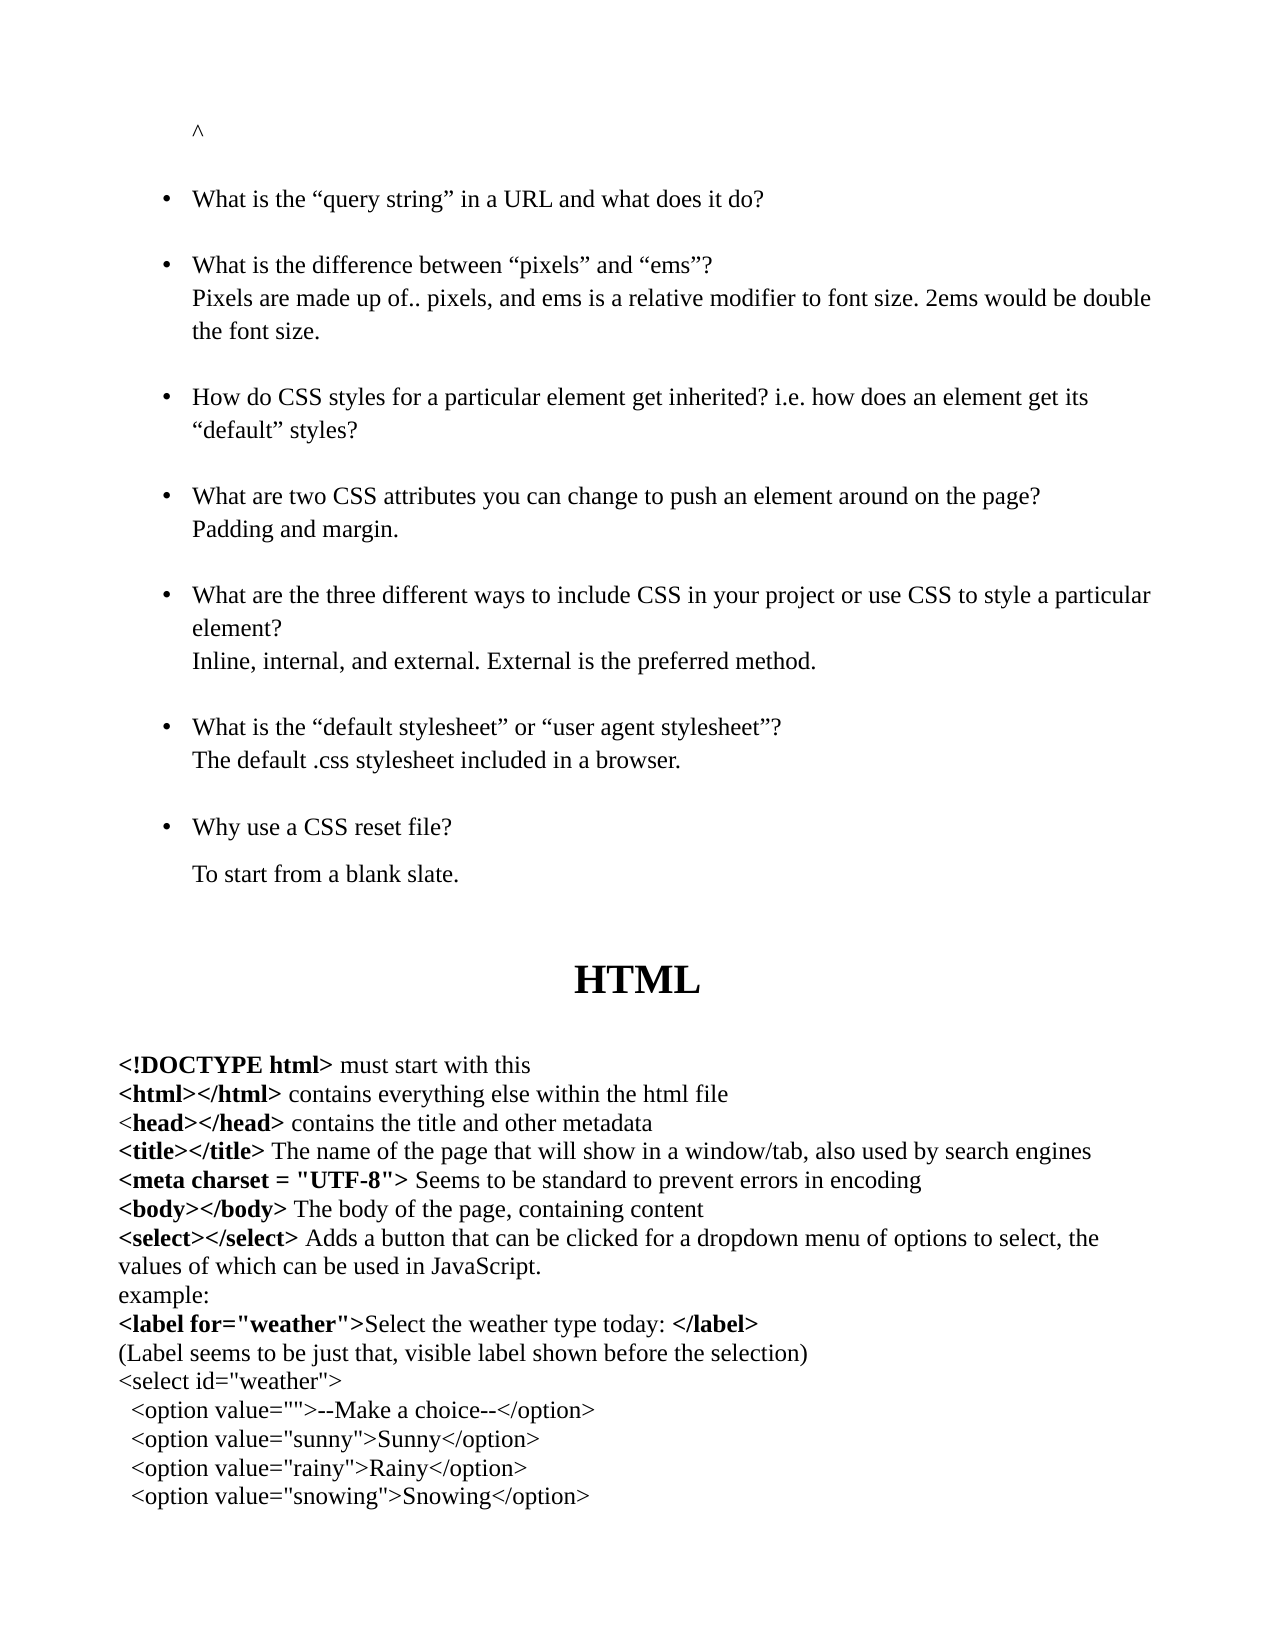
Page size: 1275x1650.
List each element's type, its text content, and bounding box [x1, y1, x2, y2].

text <select id="weather"> [118, 1366, 1157, 1395]
list What is the “default stylesheet” or “user agent stylesheet”? [162, 712, 1157, 741]
list Inline, internal, and external. External is the preferred method. [162, 646, 1157, 675]
text <label for="weather">Select the weather type today: </label> [118, 1309, 1157, 1338]
list What is the difference between “pixels” and “ems”? [162, 250, 1157, 279]
text example: [118, 1280, 1157, 1309]
text (Label seems to be just that, visible label shown before the selection) [118, 1338, 1157, 1366]
list To start from a blank slate. [162, 859, 1157, 888]
text <meta charset = "UTF-8"> Seems to be standard to prevent errors in encoding [118, 1165, 1157, 1194]
list The default .css stylesheet included in a browser. [162, 746, 1157, 774]
text <head></head> contains the title and other metadata [118, 1108, 1157, 1136]
list What are the three different ways to include CSS in your project or use CSS to style a particular element? [162, 580, 1157, 642]
list How do CSS styles for a particular element get inherited? i.e. how does an element get its “default” styles? [162, 382, 1157, 444]
list What is the “query string” in a URL and what does it do? [162, 184, 1157, 213]
list ^ [162, 118, 1157, 147]
text <option value="rainy">Rainy</option> [118, 1453, 1157, 1481]
text <title></title> The name of the page that will show in a window/tab, also used by search engines [118, 1136, 1157, 1165]
text <select></select> Adds a button that can be clicked for a dropdown menu of options to select, the values of which can be used in JavaScript. [118, 1223, 1157, 1280]
list What are two CSS attributes you can change to push an element around on the page? [162, 481, 1157, 510]
text <!DOCTYPE html> must start with this [118, 1050, 1157, 1079]
list Padding and margin. [162, 514, 1157, 543]
list Why use a CSS reset file? [162, 812, 1157, 840]
text <html></html> contains everything else within the html file [118, 1079, 1157, 1108]
text <option value="snowing">Snowing</option> [118, 1481, 1157, 1510]
text <option value="sunny">Sunny</option> [118, 1424, 1157, 1453]
text <body></body> The body of the page, containing content [118, 1194, 1157, 1223]
text <option value="">--Make a choice--</option> [118, 1395, 1157, 1424]
text HTML [118, 954, 1157, 1002]
list Pixels are made up of.. pixels, and ems is a relative modifier to font size. 2ems would be double the font size. [162, 283, 1157, 345]
